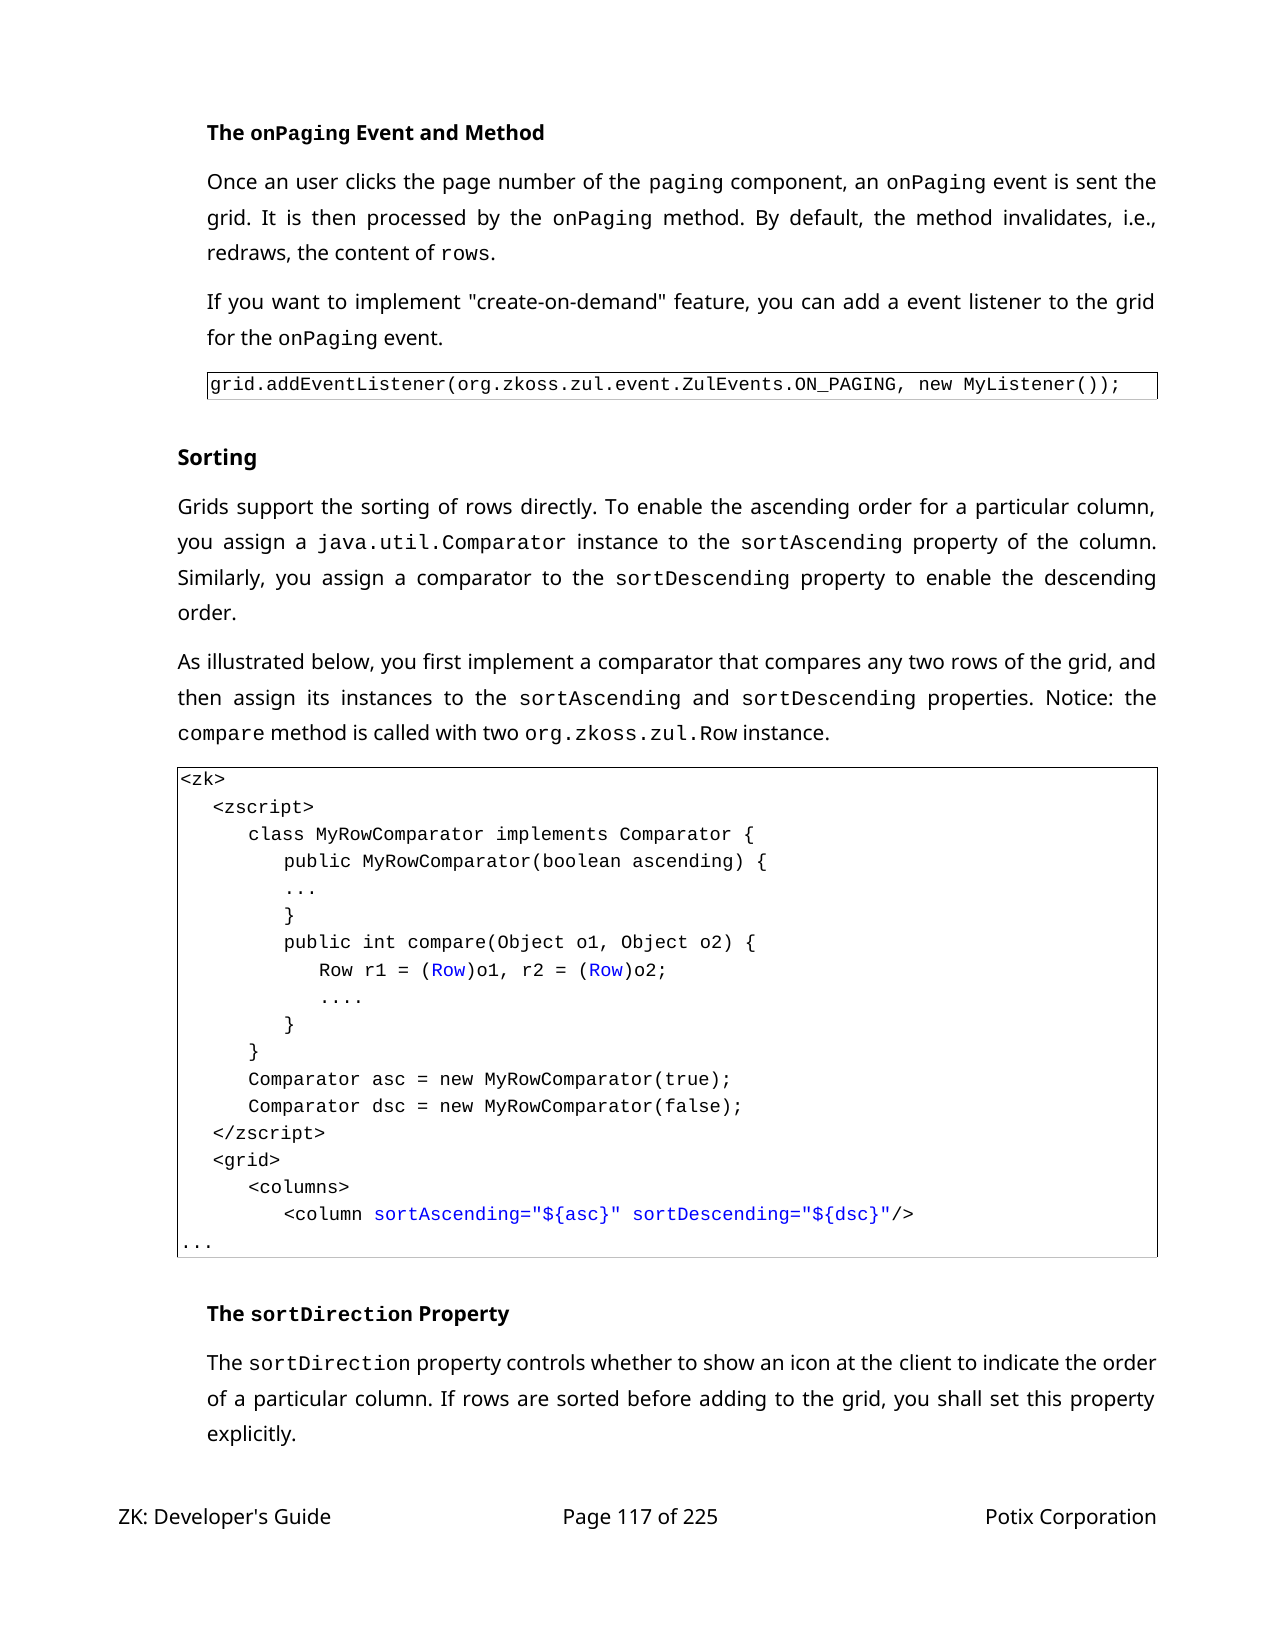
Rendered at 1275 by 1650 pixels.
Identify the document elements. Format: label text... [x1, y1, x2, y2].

subtitle Sorting [177, 442, 1157, 472]
text } [178, 903, 1157, 927]
text <zscript> [178, 794, 1157, 819]
text If you want to implement "create-on-demand" feature, you can add a event listener to the grid for the onPaging event. [207, 287, 1157, 351]
subtitle The sortDirection Property [207, 1299, 1157, 1328]
text </zscript> [178, 1121, 1157, 1145]
text <column sortAscending="${asc}" sortDescending="${dsc}"/> [178, 1202, 1157, 1227]
text public int compare(Object o1, Object o2) { [178, 930, 1157, 955]
text Once an user clicks the page number of the paging component, an onPaging event is sent the grid. It is then processed by the onPaging method. By default, the method invalidates, i.e., redraws, the content of rows. [207, 167, 1157, 267]
text ... [178, 876, 1157, 900]
text Row r1 = (Row)o1, r2 = (Row)o2; [178, 958, 1157, 982]
text grid.addEventListener(org.zkoss.zul.event.ZulEvents.ON_PAGING, new MyListener()); [208, 373, 1157, 399]
text } [178, 1012, 1157, 1036]
text <zk> [178, 768, 1157, 792]
text ... [178, 1229, 1157, 1257]
text } [178, 1039, 1157, 1063]
text As illustrated below, you first implement a comparator that compares any two rows of the grid, and then assign its instances to the sortAscending and sortDescending properties. Notice: the compare method is called with two org.zkoss.zul.Row instance. [177, 647, 1157, 747]
subtitle The onPaging Event and Method [207, 118, 1157, 147]
text class MyRowComparator implements Comparator { [178, 822, 1157, 846]
text Comparator asc = new MyRowComparator(true); [178, 1066, 1157, 1091]
text public MyRowComparator(boolean ascending) { [178, 849, 1157, 873]
text Comparator dsc = new MyRowComparator(false); [178, 1093, 1157, 1118]
text <columns> [178, 1175, 1157, 1199]
text Grids support the sorting of rows directly. To enable the ascending order for a particular column, you assign a java.util.Comparator instance to the sortAscending property of the column. Similarly, you assign a comparator to the sortDescending property to enable the descending order. [177, 492, 1157, 627]
text The sortDirection property controls whether to show an icon at the client to indicate the order of a particular column. If rows are sorted before adding to the grid, you shall set this property explicitly. [207, 1348, 1157, 1447]
text .... [178, 985, 1157, 1009]
text <grid> [178, 1148, 1157, 1172]
